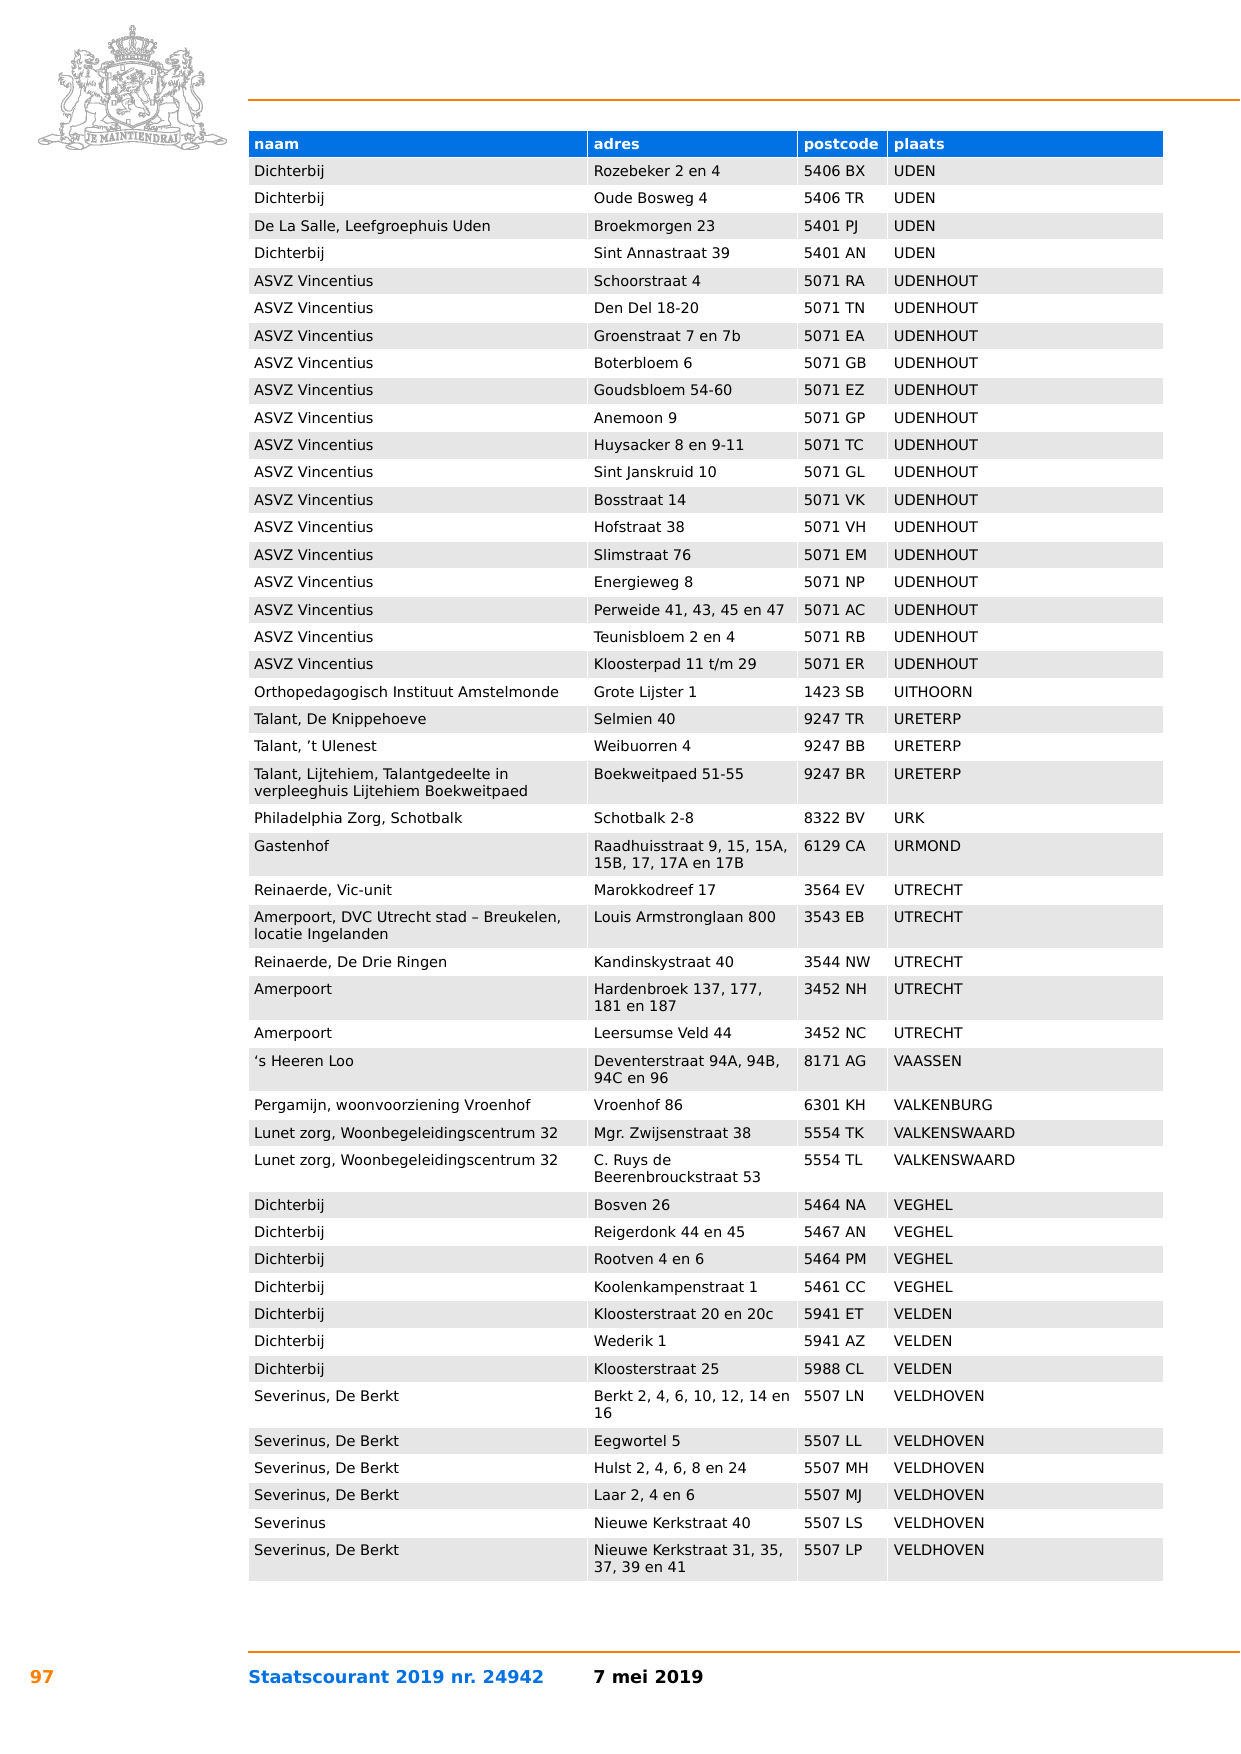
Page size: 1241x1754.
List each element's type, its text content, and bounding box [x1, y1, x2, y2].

table_cell ASVZ Vincentius [249, 350, 587, 376]
table_cell VEGHEL [888, 1192, 1163, 1218]
table_cell URETERP [888, 734, 1163, 760]
table_cell Louis Armstronglaan 800 [588, 905, 797, 948]
table_cell Teunisbloem 2 en 4 [588, 624, 797, 650]
table_cell ASVZ Vincentius [249, 624, 587, 650]
table_cell 3452 NC [798, 1021, 887, 1047]
table_cell Rootven 4 en 6 [588, 1246, 797, 1273]
table_cell 5071 EM [798, 542, 887, 568]
table_cell Grote Lijster 1 [588, 679, 797, 705]
table_cell Bosstraat 14 [588, 487, 797, 513]
table_cell UDENHOUT [888, 651, 1163, 678]
table_cell VELDEN [888, 1329, 1163, 1355]
table_cell 8322 BV [798, 805, 887, 832]
table_cell Laar 2, 4 en 6 [588, 1483, 797, 1509]
table_cell VELDHOVEN [888, 1384, 1163, 1427]
table_cell Amerpoort [249, 976, 587, 1020]
table_cell UTRECHT [888, 905, 1163, 948]
table_cell ASVZ Vincentius [249, 542, 587, 568]
table_cell Severinus, De Berkt [249, 1483, 587, 1509]
table_cell VELDHOVEN [888, 1538, 1163, 1581]
table_cell Slimstraat 76 [588, 542, 797, 568]
table_cell Leersumse Veld 44 [588, 1021, 797, 1047]
table_cell UDEN [888, 213, 1163, 239]
table_cell 5507 LP [798, 1538, 887, 1581]
table_cell VELDHOVEN [888, 1483, 1163, 1509]
table_cell Talant, De Knippehoeve [249, 706, 587, 733]
table_cell 5507 MH [798, 1455, 887, 1482]
table_cell 5461 CC [798, 1274, 887, 1300]
table_cell Dichterbij [249, 1301, 587, 1328]
table_cell Rozebeker 2 en 4 [588, 158, 797, 185]
table_cell VELDHOVEN [888, 1510, 1163, 1536]
table_cell 5467 AN [798, 1219, 887, 1245]
table_cell ASVZ Vincentius [249, 405, 587, 431]
table_cell Nieuwe Kerkstraat 31, 35, 37, 39 en 41 [588, 1538, 797, 1581]
table_cell Amerpoort, DVC Utrecht stad – Breukelen, locatie Ingelanden [249, 905, 587, 948]
table_cell UDENHOUT [888, 542, 1163, 568]
table_cell 5071 AC [798, 597, 887, 623]
table_cell 9247 BR [798, 761, 887, 804]
table_cell 5464 PM [798, 1246, 887, 1273]
table_cell VALKENBURG [888, 1093, 1163, 1119]
table_cell 5988 CL [798, 1356, 887, 1382]
table_cell Reigerdonk 44 en 45 [588, 1219, 797, 1245]
table_cell 5507 LS [798, 1510, 887, 1536]
table_cell Dichterbij [249, 1329, 587, 1355]
table_cell Talant, ’t Ulenest [249, 734, 587, 760]
table_cell Dichterbij [249, 1192, 587, 1218]
table_cell Severinus, De Berkt [249, 1384, 587, 1427]
table_cell 5507 LN [798, 1384, 887, 1427]
table_cell 5401 PJ [798, 213, 887, 239]
table_cell Schotbalk 2-8 [588, 805, 797, 832]
table_cell VEGHEL [888, 1274, 1163, 1300]
table_cell 5406 TR [798, 186, 887, 212]
table_cell 5941 AZ [798, 1329, 887, 1355]
table_cell VALKENSWAARD [888, 1120, 1163, 1146]
table_cell Lunet zorg, Woonbegeleidingscentrum 32 [249, 1120, 587, 1146]
table_cell 5071 GL [798, 460, 887, 486]
table_cell Hulst 2, 4, 6, 8 en 24 [588, 1455, 797, 1482]
table_cell 5464 NA [798, 1192, 887, 1218]
table_cell Dichterbij [249, 1274, 587, 1300]
table_cell ASVZ Vincentius [249, 378, 587, 404]
table_cell UDENHOUT [888, 323, 1163, 349]
table_header postcode [798, 131, 887, 157]
table_cell Sint Annastraat 39 [588, 241, 797, 267]
table_cell Orthopedagogisch Instituut Amstelmonde [249, 679, 587, 705]
table_cell Weibuorren 4 [588, 734, 797, 760]
table_cell Goudsbloem 54-60 [588, 378, 797, 404]
table_cell 5071 TC [798, 432, 887, 459]
table_cell 5071 TN [798, 295, 887, 322]
table_cell UDENHOUT [888, 515, 1163, 541]
table_cell Dichterbij [249, 1356, 587, 1382]
table_cell URETERP [888, 761, 1163, 804]
table_cell ASVZ Vincentius [249, 460, 587, 486]
table_cell Kandinskystraat 40 [588, 949, 797, 975]
table_cell UDENHOUT [888, 350, 1163, 376]
table_cell UDEN [888, 186, 1163, 212]
table_cell 5071 GP [798, 405, 887, 431]
table_cell 5406 BX [798, 158, 887, 185]
table_cell 5507 LL [798, 1428, 887, 1454]
table_cell Dichterbij [249, 1219, 587, 1245]
table_cell ASVZ Vincentius [249, 651, 587, 678]
table_cell 5071 RA [798, 268, 887, 294]
table_cell UTRECHT [888, 1021, 1163, 1047]
table_cell URMOND [888, 833, 1163, 876]
table_cell UDENHOUT [888, 460, 1163, 486]
table_cell ASVZ Vincentius [249, 569, 587, 596]
table_cell 3543 EB [798, 905, 887, 948]
table_cell Dichterbij [249, 241, 587, 267]
table_cell Sint Janskruid 10 [588, 460, 797, 486]
table_cell VELDEN [888, 1301, 1163, 1328]
table_cell UITHOORN [888, 679, 1163, 705]
table_cell Severinus, De Berkt [249, 1538, 587, 1581]
table_cell UDEN [888, 158, 1163, 185]
table_cell Broekmorgen 23 [588, 213, 797, 239]
table_cell Huysacker 8 en 9-11 [588, 432, 797, 459]
table_cell 9247 BB [798, 734, 887, 760]
table_cell 5071 ER [798, 651, 887, 678]
table_cell VEGHEL [888, 1219, 1163, 1245]
table_cell VELDEN [888, 1356, 1163, 1382]
table_cell Hardenbroek 137, 177, 181 en 187 [588, 976, 797, 1020]
table_cell 5071 EA [798, 323, 887, 349]
table_cell 9247 TR [798, 706, 887, 733]
table_cell 5071 VH [798, 515, 887, 541]
table_cell Boekweitpaed 51-55 [588, 761, 797, 804]
table_cell Marokkodreef 17 [588, 877, 797, 903]
table_cell Koolenkampenstraat 1 [588, 1274, 797, 1300]
table_cell ASVZ Vincentius [249, 295, 587, 322]
table_cell Energieweg 8 [588, 569, 797, 596]
table_cell Dichterbij [249, 186, 587, 212]
table_cell UDENHOUT [888, 268, 1163, 294]
table_cell ASVZ Vincentius [249, 323, 587, 349]
table_cell 5071 RB [798, 624, 887, 650]
table_cell VALKENSWAARD [888, 1147, 1163, 1191]
table_cell Schoorstraat 4 [588, 268, 797, 294]
table_cell Dichterbij [249, 158, 587, 185]
table_cell Amerpoort [249, 1021, 587, 1047]
table_cell UTRECHT [888, 976, 1163, 1020]
table_cell 5401 AN [798, 241, 887, 267]
table_cell Anemoon 9 [588, 405, 797, 431]
table_cell Lunet zorg, Woonbegeleidingscentrum 32 [249, 1147, 587, 1191]
table_cell Kloosterstraat 25 [588, 1356, 797, 1382]
table_cell UDENHOUT [888, 624, 1163, 650]
table_cell Den Del 18-20 [588, 295, 797, 322]
table_header adres [588, 131, 797, 157]
table_cell Talant, Lijtehiem, Talantgedeelte in verpleeghuis Lijtehiem Boekweitpaed [249, 761, 587, 804]
table_cell 5507 MJ [798, 1483, 887, 1509]
table_cell Mgr. Zwijsenstraat 38 [588, 1120, 797, 1146]
table_cell 6129 CA [798, 833, 887, 876]
table_cell Deventerstraat 94A, 94B, 94C en 96 [588, 1048, 797, 1091]
table_cell 6301 KH [798, 1093, 887, 1119]
table_cell Dichterbij [249, 1246, 587, 1273]
table_cell ASVZ Vincentius [249, 432, 587, 459]
picture [38, 25, 227, 150]
table_cell 5071 NP [798, 569, 887, 596]
table_cell Kloosterstraat 20 en 20c [588, 1301, 797, 1328]
table_cell 5071 GB [798, 350, 887, 376]
table_cell 5554 TL [798, 1147, 887, 1191]
table_cell 3452 NH [798, 976, 887, 1020]
table_header naam [249, 131, 587, 157]
table_cell 5554 TK [798, 1120, 887, 1146]
table_cell Selmien 40 [588, 706, 797, 733]
table_cell Eegwortel 5 [588, 1428, 797, 1454]
table_cell ‘s Heeren Loo [249, 1048, 587, 1091]
table_cell Reinaerde, Vic-unit [249, 877, 587, 903]
table_cell UDEN [888, 241, 1163, 267]
table_cell UTRECHT [888, 877, 1163, 903]
table_cell ASVZ Vincentius [249, 597, 587, 623]
table_cell 5071 VK [798, 487, 887, 513]
table_cell 3564 EV [798, 877, 887, 903]
table_cell UDENHOUT [888, 405, 1163, 431]
table_cell ASVZ Vincentius [249, 268, 587, 294]
table_cell Bosven 26 [588, 1192, 797, 1218]
table_cell Severinus [249, 1510, 587, 1536]
table_cell Philadelphia Zorg, Schotbalk [249, 805, 587, 832]
table_cell 8171 AG [798, 1048, 887, 1091]
table_cell UDENHOUT [888, 432, 1163, 459]
table_cell Kloosterpad 11 t/m 29 [588, 651, 797, 678]
table_header plaats [888, 131, 1163, 157]
table_cell UDENHOUT [888, 487, 1163, 513]
table_cell Groenstraat 7 en 7b [588, 323, 797, 349]
table_cell C. Ruys de Beerenbrouckstraat 53 [588, 1147, 797, 1191]
table_cell Boterbloem 6 [588, 350, 797, 376]
table_cell Raadhuisstraat 9, 15, 15A, 15B, 17, 17A en 17B [588, 833, 797, 876]
table_cell Wederik 1 [588, 1329, 797, 1355]
table_cell URETERP [888, 706, 1163, 733]
table_cell Nieuwe Kerkstraat 40 [588, 1510, 797, 1536]
table_cell ASVZ Vincentius [249, 487, 587, 513]
table_cell Hofstraat 38 [588, 515, 797, 541]
table_cell Berkt 2, 4, 6, 10, 12, 14 en 16 [588, 1384, 797, 1427]
table_cell URK [888, 805, 1163, 832]
table_cell 3544 NW [798, 949, 887, 975]
table_cell VEGHEL [888, 1246, 1163, 1273]
table_cell Gastenhof [249, 833, 587, 876]
table_cell VAASSEN [888, 1048, 1163, 1091]
table_cell De La Salle, Leefgroephuis Uden [249, 213, 587, 239]
table_cell Perweide 41, 43, 45 en 47 [588, 597, 797, 623]
table_cell UTRECHT [888, 949, 1163, 975]
table_cell 1423 SB [798, 679, 887, 705]
table_cell Pergamijn, woonvoorziening Vroenhof [249, 1093, 587, 1119]
table_cell Reinaerde, De Drie Ringen [249, 949, 587, 975]
table_cell UDENHOUT [888, 569, 1163, 596]
table_cell Severinus, De Berkt [249, 1428, 587, 1454]
table_cell VELDHOVEN [888, 1428, 1163, 1454]
table_cell UDENHOUT [888, 378, 1163, 404]
table_cell 5941 ET [798, 1301, 887, 1328]
table_cell Vroenhof 86 [588, 1093, 797, 1119]
table_cell UDENHOUT [888, 295, 1163, 322]
table_cell ASVZ Vincentius [249, 515, 587, 541]
table_cell UDENHOUT [888, 597, 1163, 623]
table_cell Oude Bosweg 4 [588, 186, 797, 212]
table_cell 5071 EZ [798, 378, 887, 404]
table_cell Severinus, De Berkt [249, 1455, 587, 1482]
table_cell VELDHOVEN [888, 1455, 1163, 1482]
